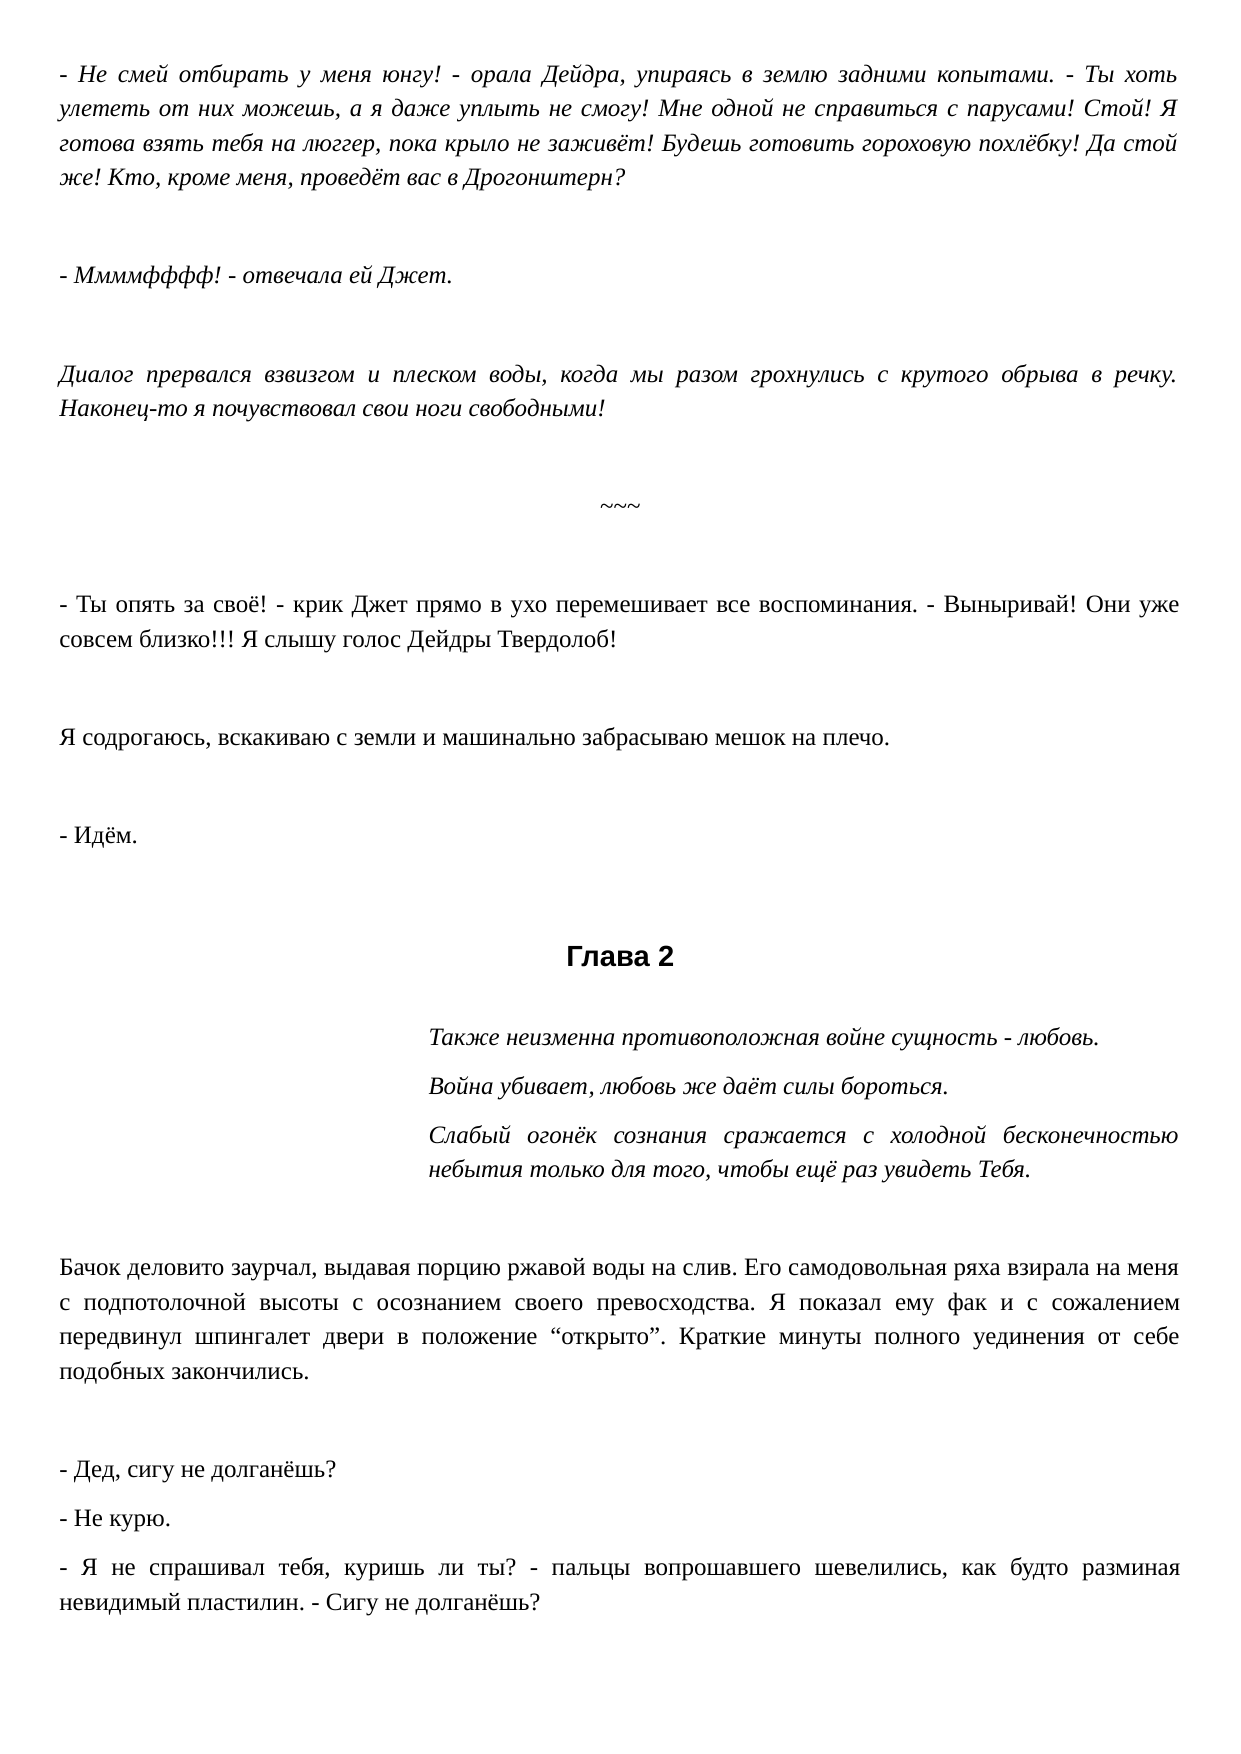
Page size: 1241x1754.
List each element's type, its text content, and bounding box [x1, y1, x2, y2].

text Также неизменна противоположная войне сущность - любовь. [428, 1022, 1181, 1051]
text Слабый огонёк сознания сражается с холодной бесконечностью небытия только для того, чтобы ещё раз увидеть Тебя. [428, 1120, 1181, 1183]
text Диалог прервался взвизгом и плеском воды, когда мы разом грохнулись с крутого обрыва в речку. Наконец-то я почувствовал свои ноги свободными! [59, 359, 1181, 422]
text - Ты опять за своё! - крик Джет прямо в ухо перемешивает все воспоминания. - Выныривай! Они уже совсем близко!!! Я слышу голос Дейдры Твердолоб! [59, 589, 1181, 653]
text Я содрогаюсь, вскакиваю с земли и машинально забрасываю мешок на плечо. [59, 722, 1181, 751]
text - Я не спрашивал тебя, куришь ли ты? - пальцы вопрошавшего шевелились, как будто разминая невидимый пластилин. - Сигу не долганёшь? [59, 1552, 1181, 1615]
text - Не смей отбирать у меня юнгу! - орала Дейдра, упираясь в землю задними копытами. - Ты хоть улететь от них можешь, а я даже уплыть не смогу! Мне одной не справиться с парусами! Стой! Я готова взять тебя на люггер, пока крыло не заживёт! Будешь готовить гороховую похлёбку! Да стой же! Кто, кроме меня, проведёт вас в Дрогонштерн? [59, 59, 1181, 191]
text - Дед, сигу не долганёшь? [59, 1454, 1181, 1483]
text - Ммммфффф! - отвечала ей Джет. [59, 261, 1181, 289]
subtitle Глава 2 [59, 939, 1181, 973]
text - Идём. [59, 820, 1181, 849]
text Бачок деловито заурчал, выдавая порцию ржавой воды на слив. Его самодовольная ряха взирала на меня с подпотолочной высоты с осознанием своего превосходства. Я показал ему фак и с сожалением передвинул шпингалет двери в положение “открыто”. Краткие минуты полного уединения от себе подобных закончились. [59, 1252, 1181, 1385]
text Война убивает, любовь же даёт силы бороться. [428, 1071, 1181, 1099]
text - Не курю. [59, 1503, 1181, 1532]
text ~~~ [59, 491, 1181, 520]
